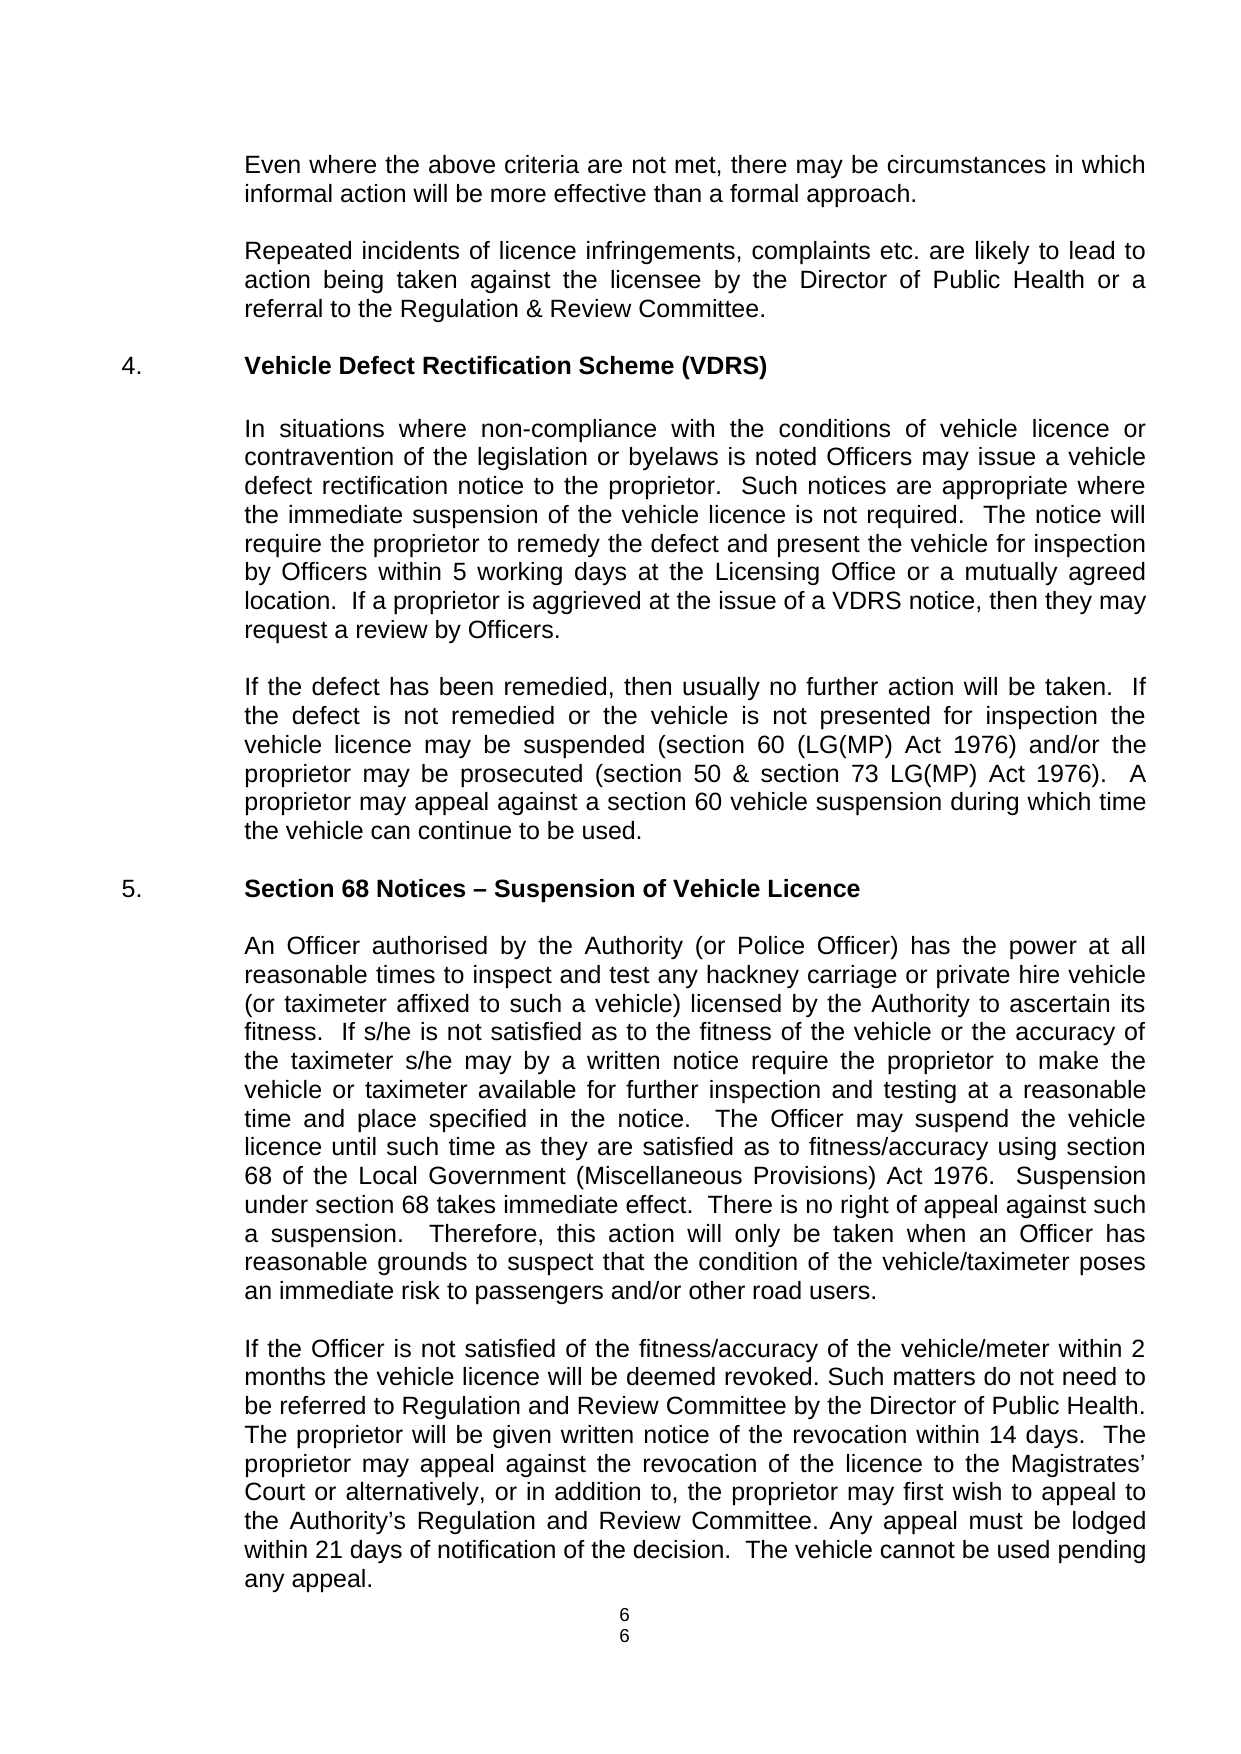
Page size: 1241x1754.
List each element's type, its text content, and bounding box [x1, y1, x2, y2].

table_cell If the defect has been remedied, then usually no further action will be taken. If the defect is not remedied or the vehicle is not presented for inspection the vehicle licence may be suspended (section 60 (LG(MP) Act 1976) and/or the proprietor may be prosecuted (section 50 & section 73 LG(MP) Act 1976). A proprietor may appeal against a section 60 vehicle suspension during which time the vehicle can continue to be used. Section 68 Notices – Suspension of Vehicle Licence An Officer authorised by the Authority (or Police Officer) has the power at all reasonable times to inspect and test any hackney carriage or private hire vehicle (or taximeter affixed to such a vehicle) licensed by the Authority to ascertain its fitness. If s/he is not satisfied as to the fitness of the vehicle or the accuracy of the taximeter s/he may by a written notice require the proprietor to make the vehicle or taximeter available for further inspection and testing at a reasonable time and place specified in the notice. The Officer may suspend the vehicle licence until such time as they are satisfied as to fitness/accuracy using section 68 of the Local Government (Miscellaneous Provisions) Act 1976. Suspension under section 68 takes immediate effect. There is no right of appeal against such a suspension. Therefore, this action will only be taken when an Officer has reasonable grounds to suspect that the condition of the vehicle/taximeter poses an immediate risk to passengers and/or other road users. If the Officer is not satisfied of the fitness/accuracy of the vehicle/meter within 2 months the vehicle licence will be deemed revoked. Such matters do not need to be referred to Regulation and Review Committee by the Director of Public Health. The proprietor will be given written notice of the revocation within 14 days. The proprietor may appeal against the revocation of the licence to the Magistrates’ Court or alternatively, or in addition to, the proprietor may first wish to appeal to the Authority’s Regulation and Review Committee. Any appeal must be lodged within 21 days of notification of the decision. The vehicle cannot be used pending any appeal. [233, 672, 1159, 1592]
table_cell [1159, 236, 1241, 322]
table_cell [1191, 351, 1241, 385]
table_cell [1191, 385, 1241, 413]
table_cell Even where the above criteria are not met, there may be circumstances in which informal action will be more effective than a formal approach. [233, 150, 1159, 207]
table_cell [110, 414, 233, 672]
table_cell [233, 323, 1159, 351]
table_cell 4. [110, 351, 233, 385]
table_cell [1159, 208, 1241, 236]
table_cell [233, 385, 1159, 413]
table_cell [110, 323, 233, 351]
table_cell [110, 150, 233, 207]
table_cell [1159, 414, 1191, 672]
table_cell [110, 208, 233, 236]
table_cell [233, 208, 1159, 236]
table_cell [1191, 414, 1241, 672]
table_cell [1159, 672, 1191, 1592]
table_cell [1191, 672, 1241, 1592]
table_cell [1159, 150, 1241, 207]
table_cell [1159, 351, 1191, 385]
table_cell [110, 385, 233, 413]
table_cell In situations where non-compliance with the conditions of vehicle licence or contravention of the legislation or byelaws is noted Officers may issue a vehicle defect rectification notice to the proprietor. Such notices are appropriate where the immediate suspension of the vehicle licence is not required. The notice will require the proprietor to remedy the defect and present the vehicle for inspection by Officers within 5 working days at the Licensing Office or a mutually agreed location. If a proprietor is aggrieved at the issue of a VDRS notice, then they may request a review by Officers. [233, 414, 1159, 672]
table_cell [1159, 385, 1191, 413]
table_cell Vehicle Defect Rectification Scheme (VDRS) [233, 351, 1159, 385]
table_cell [1159, 323, 1241, 351]
table_cell [110, 236, 233, 322]
table_cell 5. [110, 672, 233, 1592]
table_cell Repeated incidents of licence infringements, complaints etc. are likely to lead to action being taken against the licensee by the Director of Public Health or a referral to the Regulation & Review Committee. [233, 236, 1159, 322]
